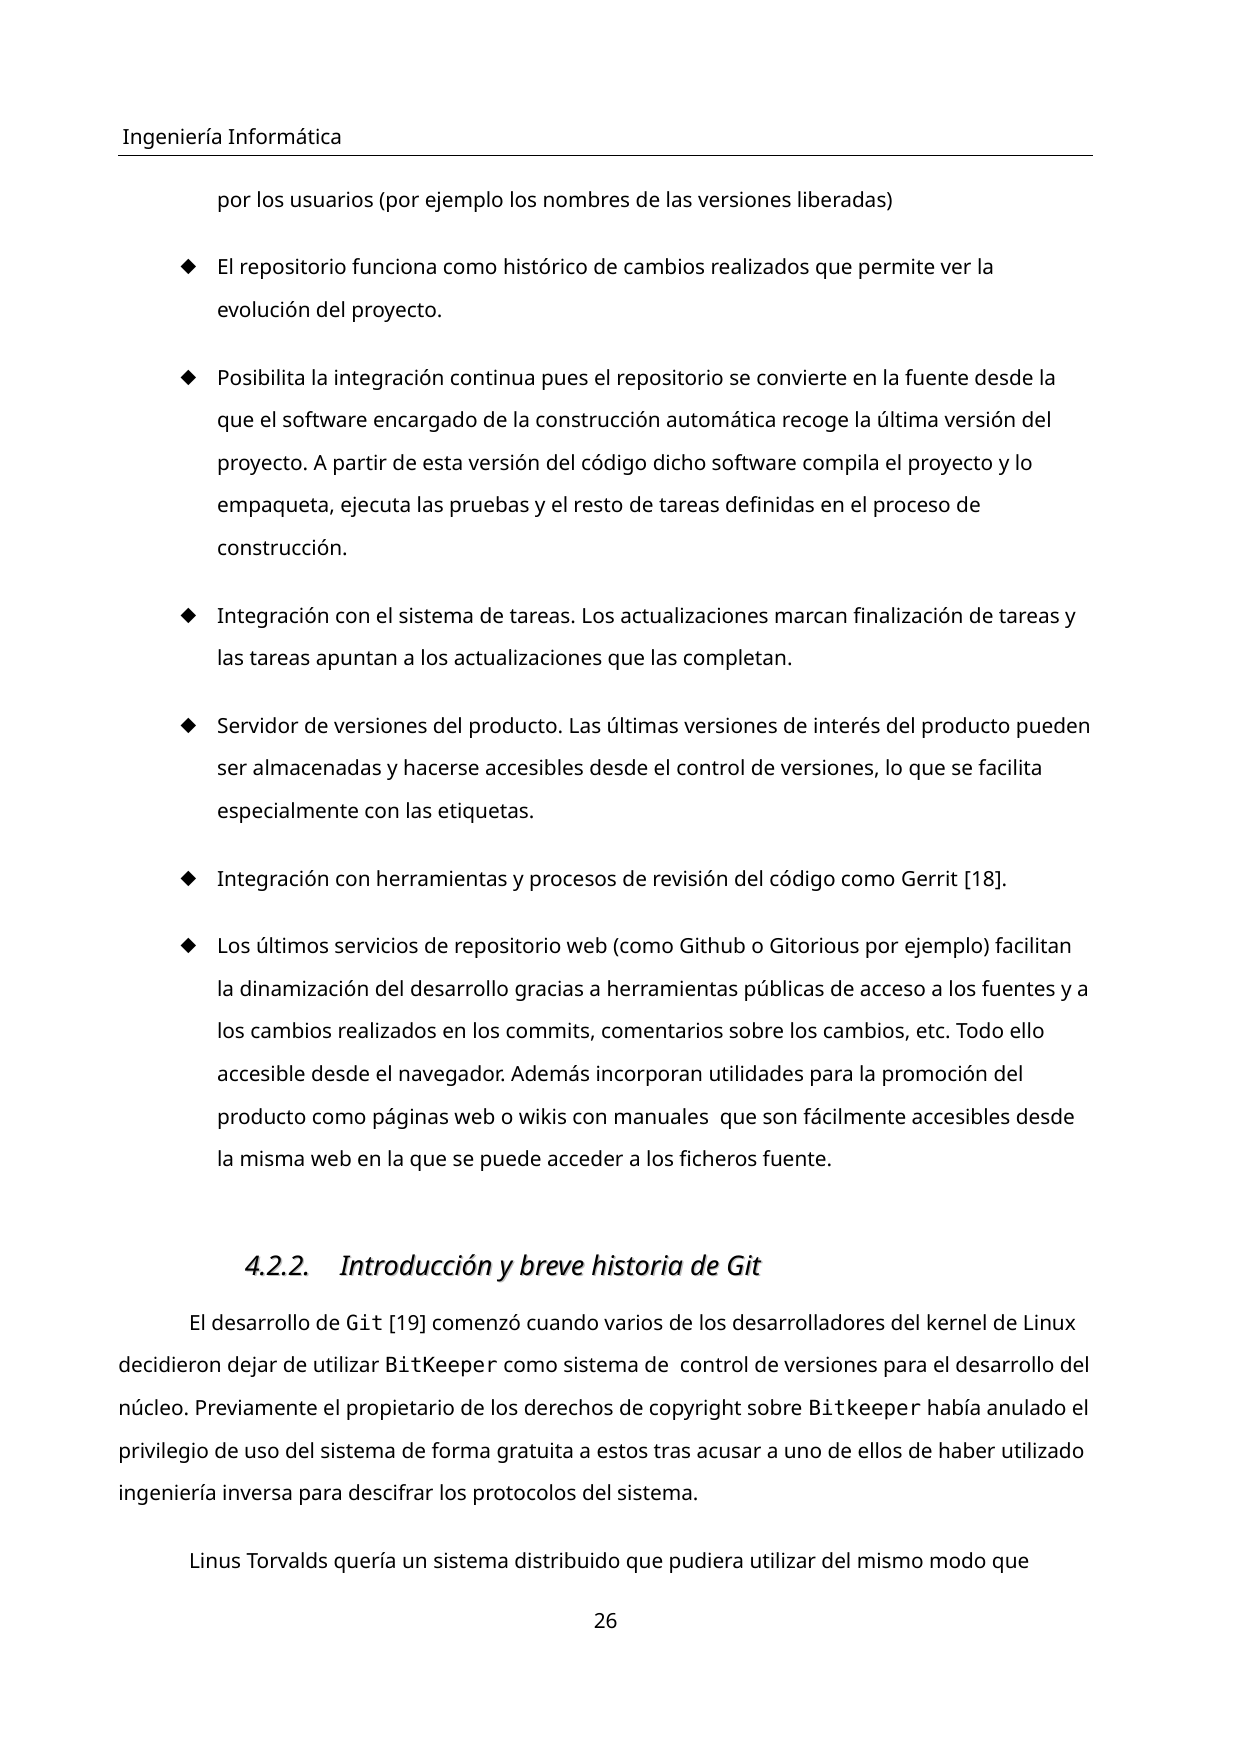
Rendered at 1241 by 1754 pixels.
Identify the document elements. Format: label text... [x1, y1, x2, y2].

list Posibilita la integración continua pues el repositorio se convierte en la fuente desde la que el software encargado de la construcción automática recoge la última versión del proyecto. A partir de esta versión del código dicho software compila el proyecto y lo empaqueta, ejecuta las pruebas y el resto de tareas definidas en el proceso de construcción. [179, 363, 1093, 562]
text Linus Torvalds quería un sistema distribuido que pudiera utilizar del mismo modo que [118, 1546, 1093, 1574]
list Integración con el sistema de tareas. Los actualizaciones marcan finalización de tareas y las tareas apuntan a los actualizaciones que las completan. [179, 601, 1093, 672]
text El desarrollo de Git [19] comenzó cuando varios de los desarrolladores del kernel de Linux decidieron dejar de utilizar BitKeeper como sistema de control de versiones para el desarrollo del núcleo. Previamente el propietario de los derechos de copyright sobre Bitkeeper había anulado el privilegio de uso del sistema de forma gratuita a estos tras acusar a uno de ellos de haber utilizado ingeniería inversa para descifrar los protocolos del sistema. [118, 1308, 1093, 1507]
list Servidor de versiones del producto. Las últimas versiones de interés del producto pueden ser almacenadas y hacerse accesibles desde el control de versiones, lo que se facilita especialmente con las etiquetas. [179, 711, 1093, 824]
list Integración con herramientas y procesos de revisión del código como Gerrit [18]. [179, 864, 1093, 892]
subtitle Introducción y breve historia de Git [310, 1246, 1093, 1283]
list por los usuarios (por ejemplo los nombres de las versiones liberadas) [179, 185, 1093, 213]
list Los últimos servicios de repositorio web (como Github o Gitorious por ejemplo) facilitan la dinamización del desarrollo gracias a herramientas públicas de acceso a los fuentes y a los cambios realizados en los commits, comentarios sobre los cambios, etc. Todo ello accesible desde el navegador. Además incorporan utilidades para la promoción del producto como páginas web o wikis con manuales que son fácilmente accesibles desde la misma web en la que se puede acceder a los ficheros fuente. [179, 931, 1093, 1173]
list El repositorio funciona como histórico de cambios realizados que permite ver la evolución del proyecto. [179, 252, 1093, 323]
